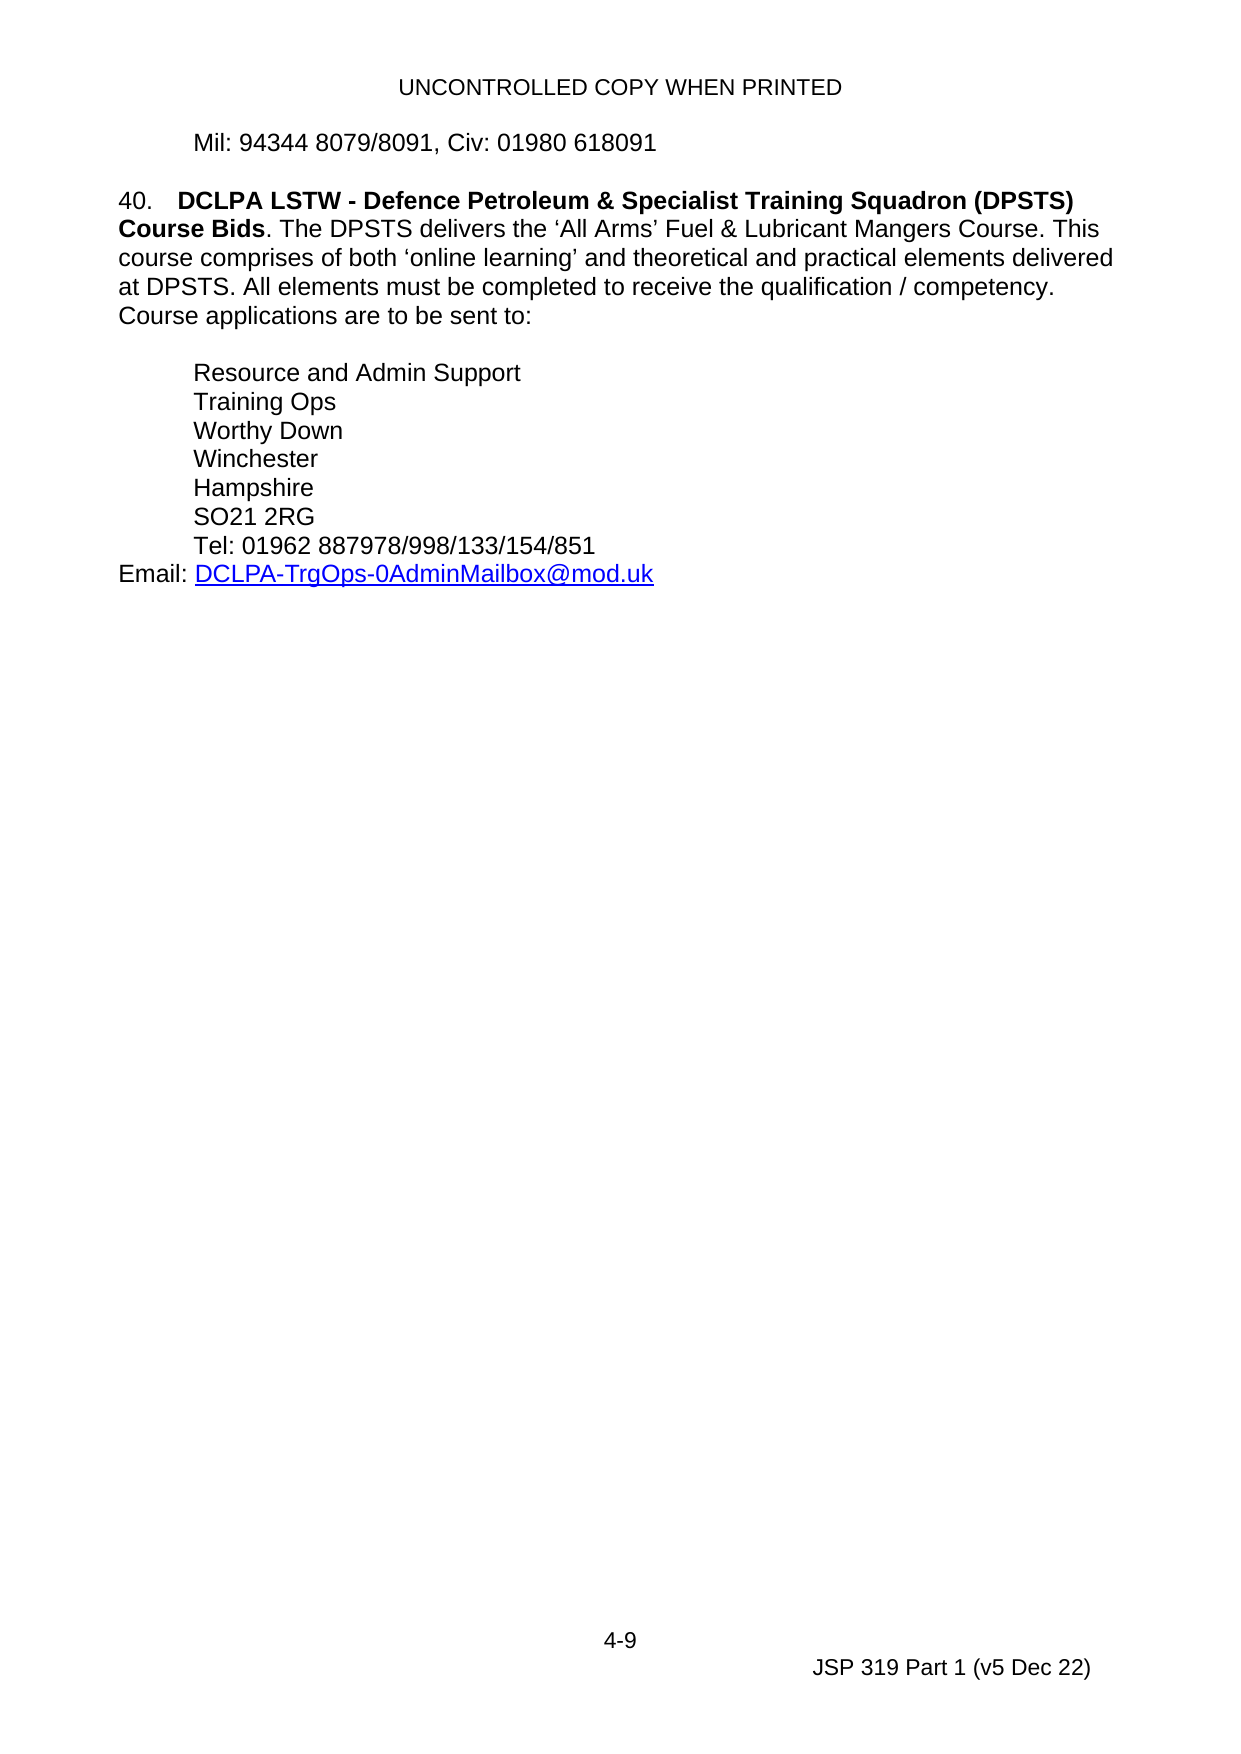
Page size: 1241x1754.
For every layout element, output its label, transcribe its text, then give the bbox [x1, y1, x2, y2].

text Hampshire [118, 473, 1122, 502]
text Worthy Down [118, 416, 1122, 444]
text Mil: 94344 8079/8091, Civ: 01980 618091 [118, 128, 1122, 157]
text Email: DCLPA-TrgOps-0AdminMailbox@mod.uk [118, 559, 1122, 588]
text Tel: 01962 887978/998/133/154/851 [118, 531, 1122, 559]
text Resource and Admin Support [118, 358, 1122, 387]
list DCLPA LSTW - Defence Petroleum & Specialist Training Squadron (DPSTS) Course Bids. The DPSTS delivers the ‘All Arms’ Fuel & Lubricant Mangers Course. This course comprises of both ‘online learning’ and theoretical and practical elements delivered at DPSTS. All elements must be completed to receive the qualification / competency. Course applications are to be sent to: [118, 186, 1122, 329]
text Training Ops [118, 387, 1122, 416]
text Winchester [118, 444, 1122, 473]
text SO21 2RG [118, 502, 1122, 531]
